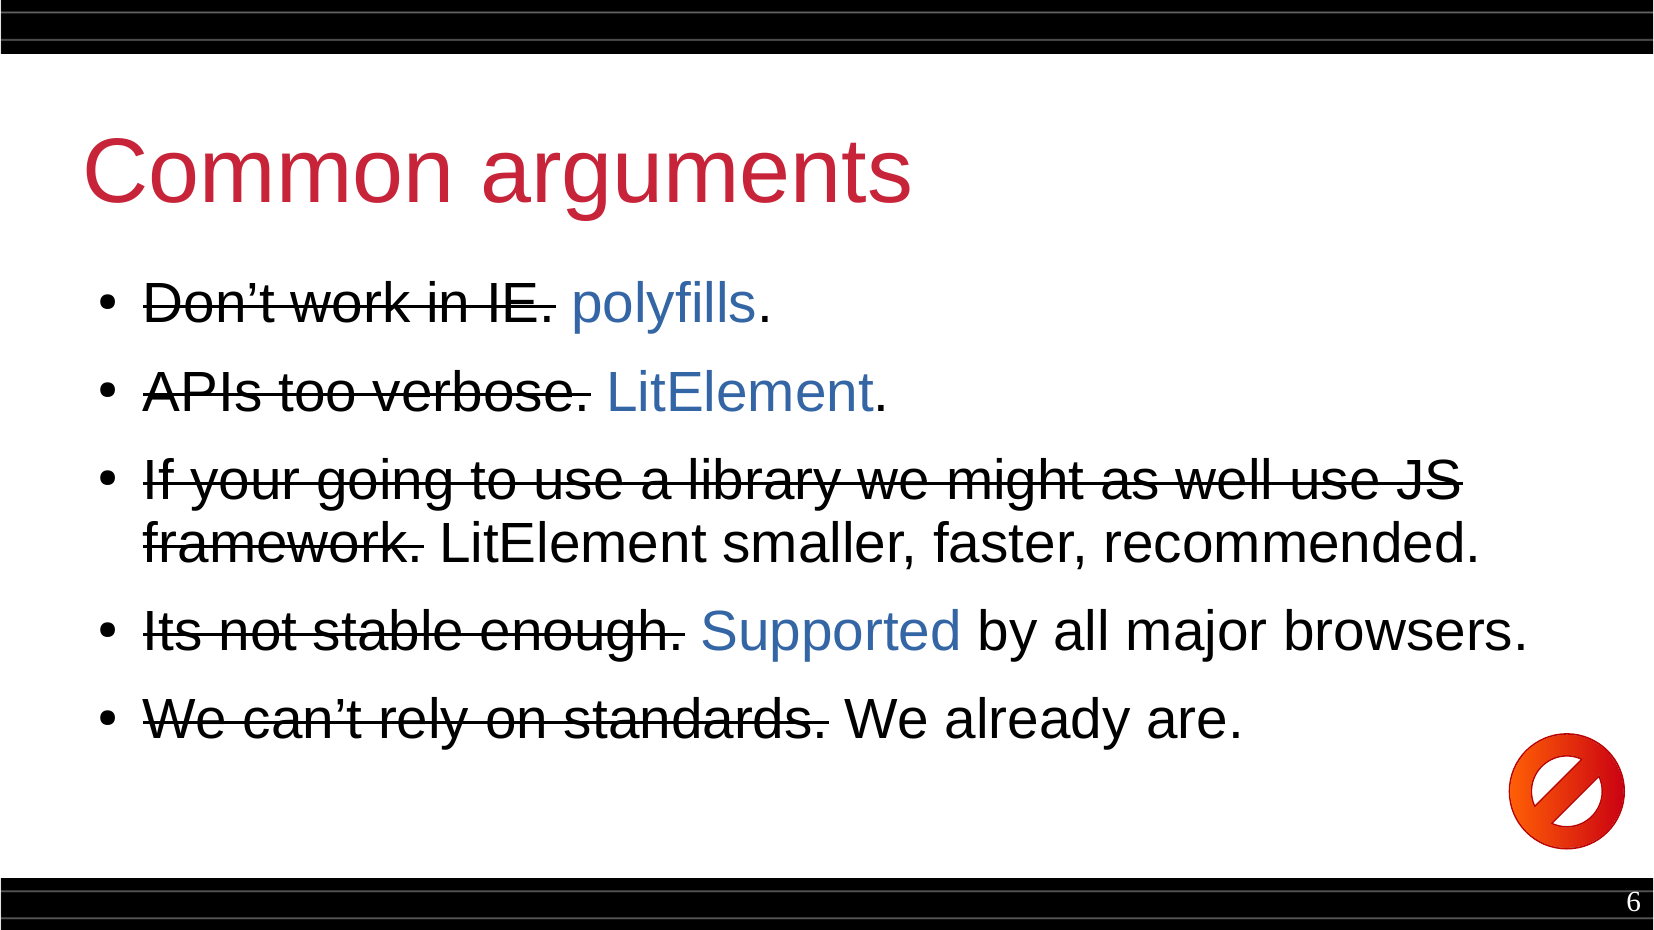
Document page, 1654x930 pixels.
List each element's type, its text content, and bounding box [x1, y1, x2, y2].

picture [1484, 704, 1652, 873]
title Common arguments [82, 92, 1571, 248]
picture [0, 878, 1654, 930]
picture [0, 0, 1654, 54]
list Don’t work in IE. polyfills. APIs too verbose. LitElement. If your going to use a library we might as well use JS framework. LitElement smaller, faster, recommended. Its not stable enough. Supported by all major browsers. We can’t rely on standards. We already are. [82, 271, 1571, 757]
